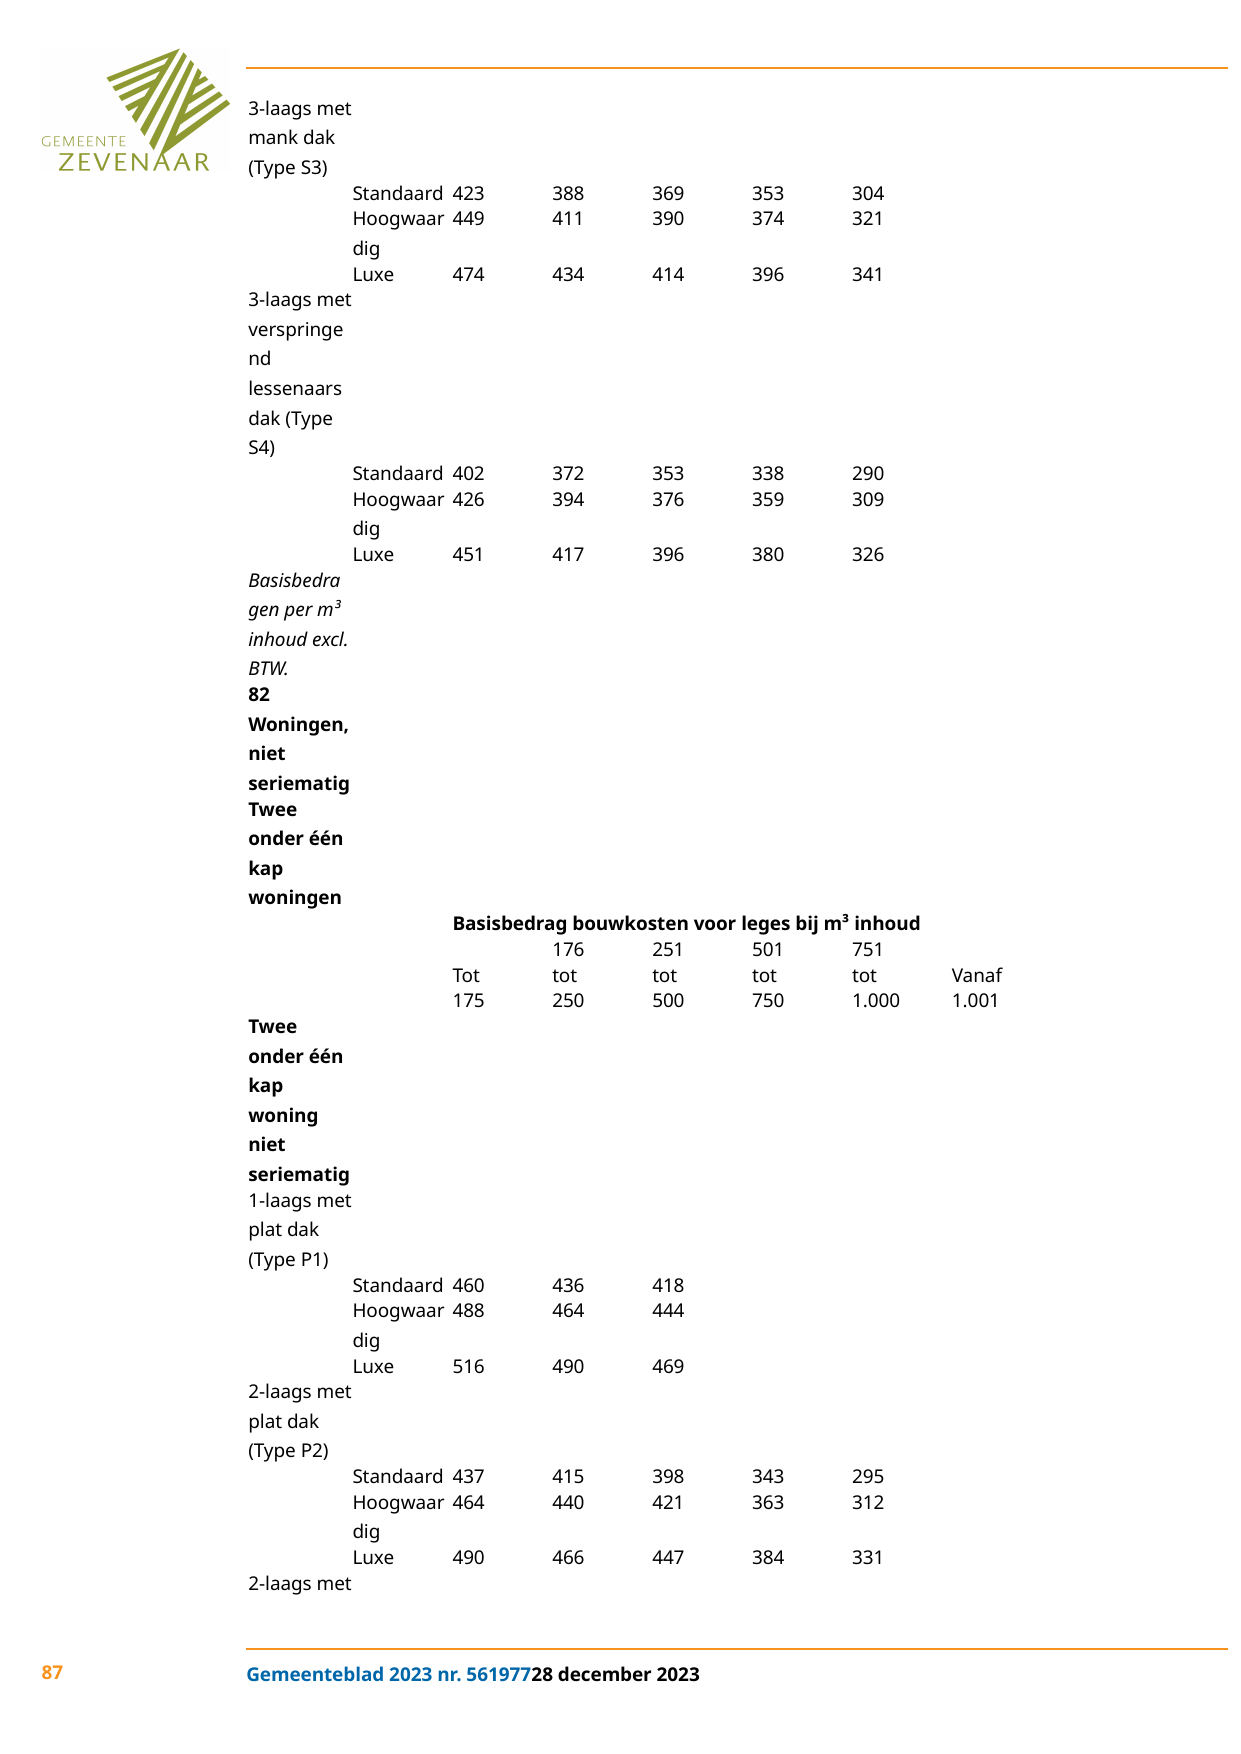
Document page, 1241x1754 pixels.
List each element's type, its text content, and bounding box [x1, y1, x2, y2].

table_cell [552, 796, 652, 910]
table_cell [652, 286, 752, 460]
table_cell Basisbedrag bouwkosten voor leges bij m³ inhoud [452, 910, 952, 936]
table_cell 290 [852, 460, 952, 486]
table_cell [952, 1464, 1052, 1489]
table_cell [752, 1353, 852, 1378]
table_cell [852, 1013, 952, 1187]
table_cell [952, 180, 1052, 205]
table_cell 376 [652, 486, 752, 541]
table_cell [452, 681, 552, 796]
table_cell 309 [852, 486, 952, 541]
table_cell 338 [752, 460, 852, 486]
table_cell 388 [552, 180, 652, 205]
table_cell 436 [552, 1272, 652, 1297]
table_cell 331 [852, 1545, 952, 1570]
table_cell 384 [752, 1545, 852, 1570]
table_cell [752, 1272, 852, 1297]
table_cell [952, 541, 1052, 567]
table_cell [352, 1570, 452, 1596]
table_cell Standaard [352, 460, 452, 486]
table_cell 363 [752, 1489, 852, 1544]
table_cell [652, 1570, 752, 1596]
table_cell [852, 1570, 952, 1596]
table_cell [248, 486, 352, 541]
table_cell [752, 1570, 852, 1596]
table_cell 372 [552, 460, 652, 486]
table_cell [452, 936, 552, 962]
table_cell Luxe [352, 1545, 452, 1570]
table_cell 82 Woningen, niet seriematig [248, 681, 352, 796]
table_cell 750 [752, 988, 852, 1013]
table_cell [452, 1187, 552, 1272]
table_cell Standaard [352, 1272, 452, 1297]
table_cell 426 [452, 486, 552, 541]
table_cell [952, 205, 1052, 261]
table_cell Standaard [352, 180, 452, 205]
table_cell [552, 95, 652, 180]
table_cell 3-laags met verspringend lessenaarsdak (Type S4) [248, 286, 352, 460]
table_cell [552, 1187, 652, 1272]
table_cell 469 [652, 1353, 752, 1378]
table_cell [852, 95, 952, 180]
table_cell [352, 988, 452, 1013]
table_cell [248, 1298, 352, 1353]
table_cell 500 [652, 988, 752, 1013]
table_cell [352, 910, 452, 936]
table_cell [248, 988, 352, 1013]
table_cell [952, 486, 1052, 541]
table_cell 2-laags met [248, 1570, 352, 1596]
table_cell Luxe [352, 261, 452, 286]
table_cell tot [552, 962, 652, 987]
table_cell 415 [552, 1464, 652, 1489]
table_cell [452, 1379, 552, 1463]
table_cell [352, 1379, 452, 1463]
table_cell [248, 460, 352, 486]
table_cell [248, 205, 352, 261]
table_cell 411 [552, 205, 652, 261]
table_cell [952, 1298, 1052, 1353]
table_cell [452, 95, 552, 180]
table_cell 421 [652, 1489, 752, 1544]
table_cell 396 [752, 261, 852, 286]
table_cell [352, 962, 452, 987]
table_cell [752, 1298, 852, 1353]
table_cell [452, 796, 552, 910]
table_cell Hoogwaardig [352, 1298, 452, 1353]
table_cell [752, 681, 852, 796]
table_cell [452, 567, 552, 681]
table_cell [352, 796, 452, 910]
table_cell 460 [452, 1272, 552, 1297]
table_cell 304 [852, 180, 952, 205]
table_cell 353 [752, 180, 852, 205]
table_cell 474 [452, 261, 552, 286]
table_cell [552, 1570, 652, 1596]
table_cell [952, 1545, 1052, 1570]
table_cell [248, 936, 352, 962]
table_cell 488 [452, 1298, 552, 1353]
picture [41, 47, 231, 172]
table_cell [752, 567, 852, 681]
table_cell 1.000 [852, 988, 952, 1013]
table_cell [752, 1187, 852, 1272]
table_cell [852, 1298, 952, 1353]
table_cell [552, 286, 652, 460]
table_cell [652, 796, 752, 910]
table_cell [752, 286, 852, 460]
table_cell [552, 1379, 652, 1463]
table_cell 312 [852, 1489, 952, 1544]
table_cell [952, 1489, 1052, 1544]
table_cell [952, 261, 1052, 286]
table_cell 464 [552, 1298, 652, 1353]
table_cell [352, 1187, 452, 1272]
table_cell 295 [852, 1464, 952, 1489]
table_cell [248, 1464, 352, 1489]
table_cell [352, 936, 452, 962]
table_cell [248, 1489, 352, 1544]
table_cell [652, 1187, 752, 1272]
table_cell 444 [652, 1298, 752, 1353]
table_cell 423 [452, 180, 552, 205]
table_cell [852, 1353, 952, 1378]
table_cell 3-laags met mank dak (Type S3) [248, 95, 352, 180]
table_cell [352, 95, 452, 180]
table_cell [752, 1379, 852, 1463]
table_cell [452, 286, 552, 460]
table_cell 321 [852, 205, 952, 261]
table_cell 326 [852, 541, 952, 567]
table_cell 394 [552, 486, 652, 541]
table_cell [652, 1013, 752, 1187]
table_cell 396 [652, 541, 752, 567]
table_cell Luxe [352, 541, 452, 567]
table_cell 417 [552, 541, 652, 567]
table_cell [248, 1545, 352, 1570]
table_cell [652, 681, 752, 796]
table_cell [952, 936, 1052, 962]
table_cell [352, 681, 452, 796]
table_cell 359 [752, 486, 852, 541]
table_cell [652, 567, 752, 681]
table_cell [248, 1272, 352, 1297]
table_cell [552, 681, 652, 796]
table_cell [852, 681, 952, 796]
table_cell 434 [552, 261, 652, 286]
table_cell [952, 1272, 1052, 1297]
table_cell 414 [652, 261, 752, 286]
table_cell Hoogwaardig [352, 205, 452, 261]
table_cell 353 [652, 460, 752, 486]
table_cell tot [752, 962, 852, 987]
table_cell [852, 796, 952, 910]
table_cell [248, 910, 352, 936]
table_cell [852, 286, 952, 460]
table_cell [752, 95, 852, 180]
table_cell 390 [652, 205, 752, 261]
table_cell Vanaf [952, 962, 1052, 987]
table_cell [248, 180, 352, 205]
table_cell Tot [452, 962, 552, 987]
table_cell 343 [752, 1464, 852, 1489]
table_cell 437 [452, 1464, 552, 1489]
table_cell Hoogwaardig [352, 486, 452, 541]
table_cell 402 [452, 460, 552, 486]
table_cell [852, 1187, 952, 1272]
table_cell 449 [452, 205, 552, 261]
table_cell 374 [752, 205, 852, 261]
table_cell 1-laags met plat dak (Type P1) [248, 1187, 352, 1272]
table_cell 451 [452, 541, 552, 567]
table_cell 398 [652, 1464, 752, 1489]
table_cell Standaard [352, 1464, 452, 1489]
table_cell 369 [652, 180, 752, 205]
table_cell tot [652, 962, 752, 987]
table_cell [852, 567, 952, 681]
table_cell 341 [852, 261, 952, 286]
table_cell Hoogwaardig [352, 1489, 452, 1544]
table_cell tot [852, 962, 952, 987]
table_cell 751 [852, 936, 952, 962]
table_cell Basisbedragen per m³ inhoud excl. BTW. [248, 567, 352, 681]
table_cell 490 [552, 1353, 652, 1378]
table_cell [552, 567, 652, 681]
table_cell [952, 460, 1052, 486]
table_cell 516 [452, 1353, 552, 1378]
table_cell [452, 1570, 552, 1596]
table_cell [852, 1272, 952, 1297]
table_cell Twee onder één kap woning niet seriematig [248, 1013, 352, 1187]
table_cell [952, 1353, 1052, 1378]
table_cell 464 [452, 1489, 552, 1544]
table_cell [248, 962, 352, 987]
table_cell 466 [552, 1545, 652, 1570]
table_cell 380 [752, 541, 852, 567]
table_cell [248, 261, 352, 286]
table_cell 1.001 [952, 988, 1052, 1013]
table_cell [352, 567, 452, 681]
table_cell [752, 796, 852, 910]
table_cell 447 [652, 1545, 752, 1570]
table_cell [552, 1013, 652, 1187]
table_cell [352, 286, 452, 460]
table_cell Luxe [352, 1353, 452, 1378]
table_cell [652, 1379, 752, 1463]
table_cell [952, 910, 1052, 936]
table_cell 250 [552, 988, 652, 1013]
table_cell [248, 541, 352, 567]
table_cell [652, 95, 752, 180]
table_cell [352, 1013, 452, 1187]
table_cell [752, 1013, 852, 1187]
table_cell 176 [552, 936, 652, 962]
table_cell 418 [652, 1272, 752, 1297]
table_cell [852, 1379, 952, 1463]
table_cell [248, 1353, 352, 1378]
table_cell [452, 1013, 552, 1187]
table_cell Twee onder één kap woningen [248, 796, 352, 910]
table_cell 2-laags met plat dak (Type P2) [248, 1379, 352, 1463]
table_cell 490 [452, 1545, 552, 1570]
table_cell 501 [752, 936, 852, 962]
table_cell 251 [652, 936, 752, 962]
table_cell 440 [552, 1489, 652, 1544]
table_cell 175 [452, 988, 552, 1013]
